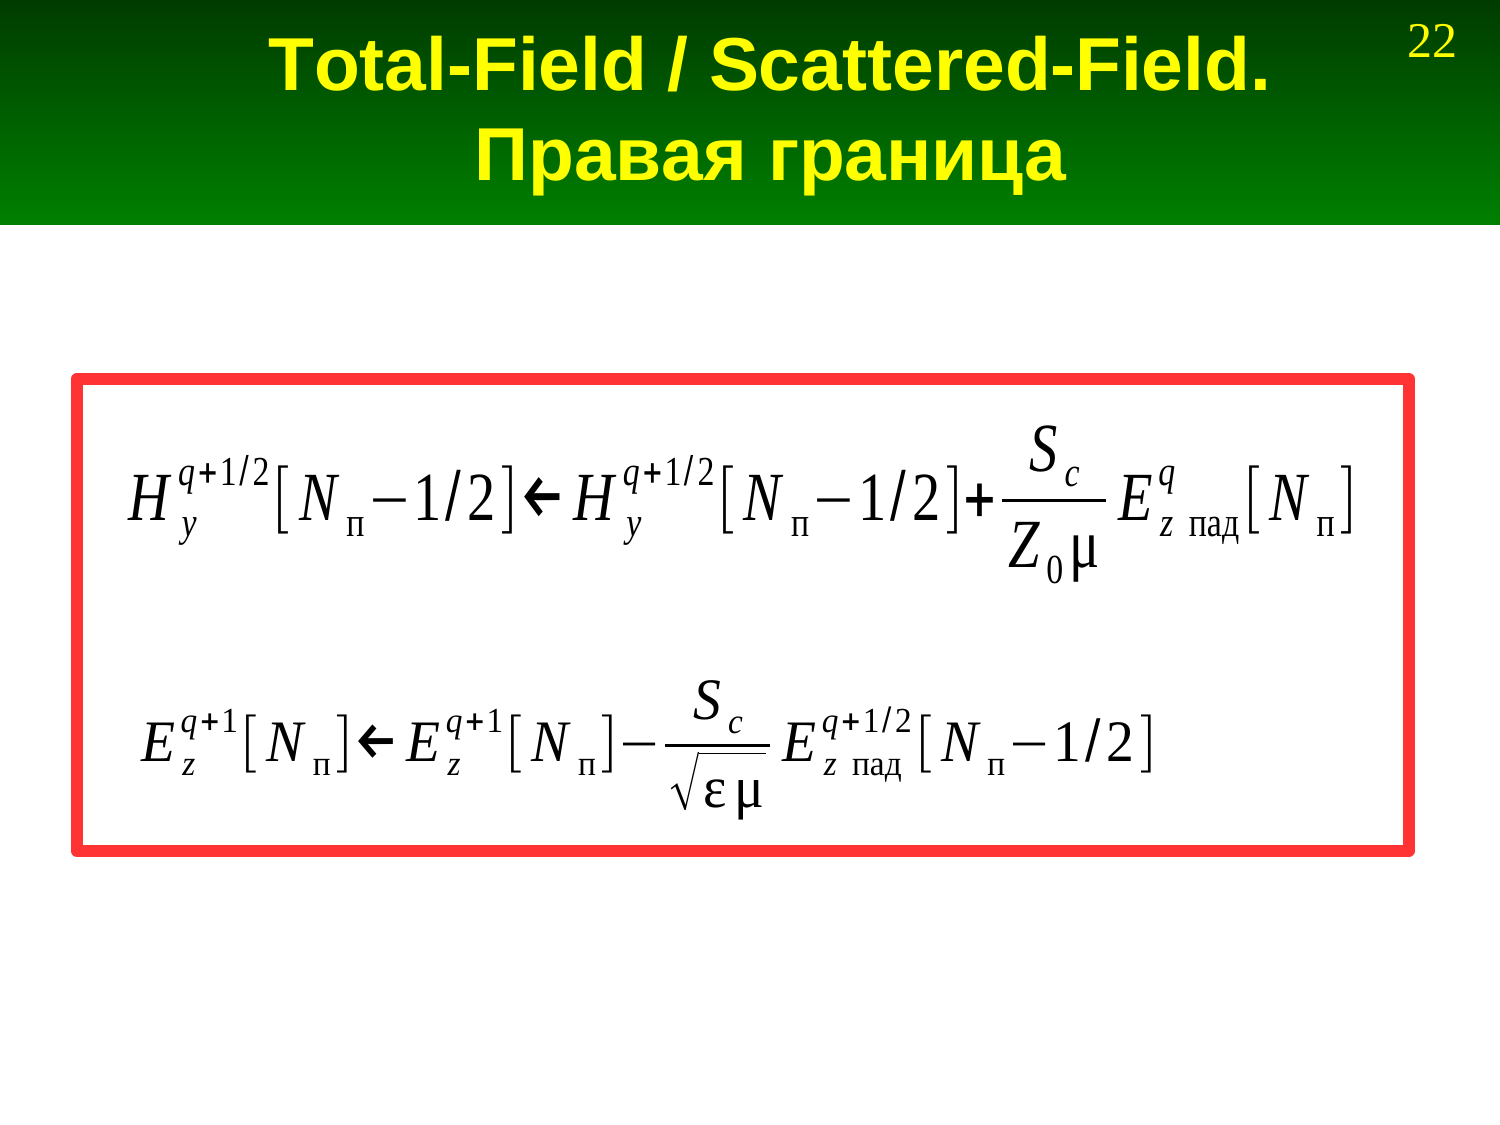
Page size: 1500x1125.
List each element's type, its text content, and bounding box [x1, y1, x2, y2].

chart [114, 667, 1178, 821]
chart [100, 409, 1379, 592]
title Total-Field / Scattered-Field. Правая граница [100, 7, 1441, 204]
